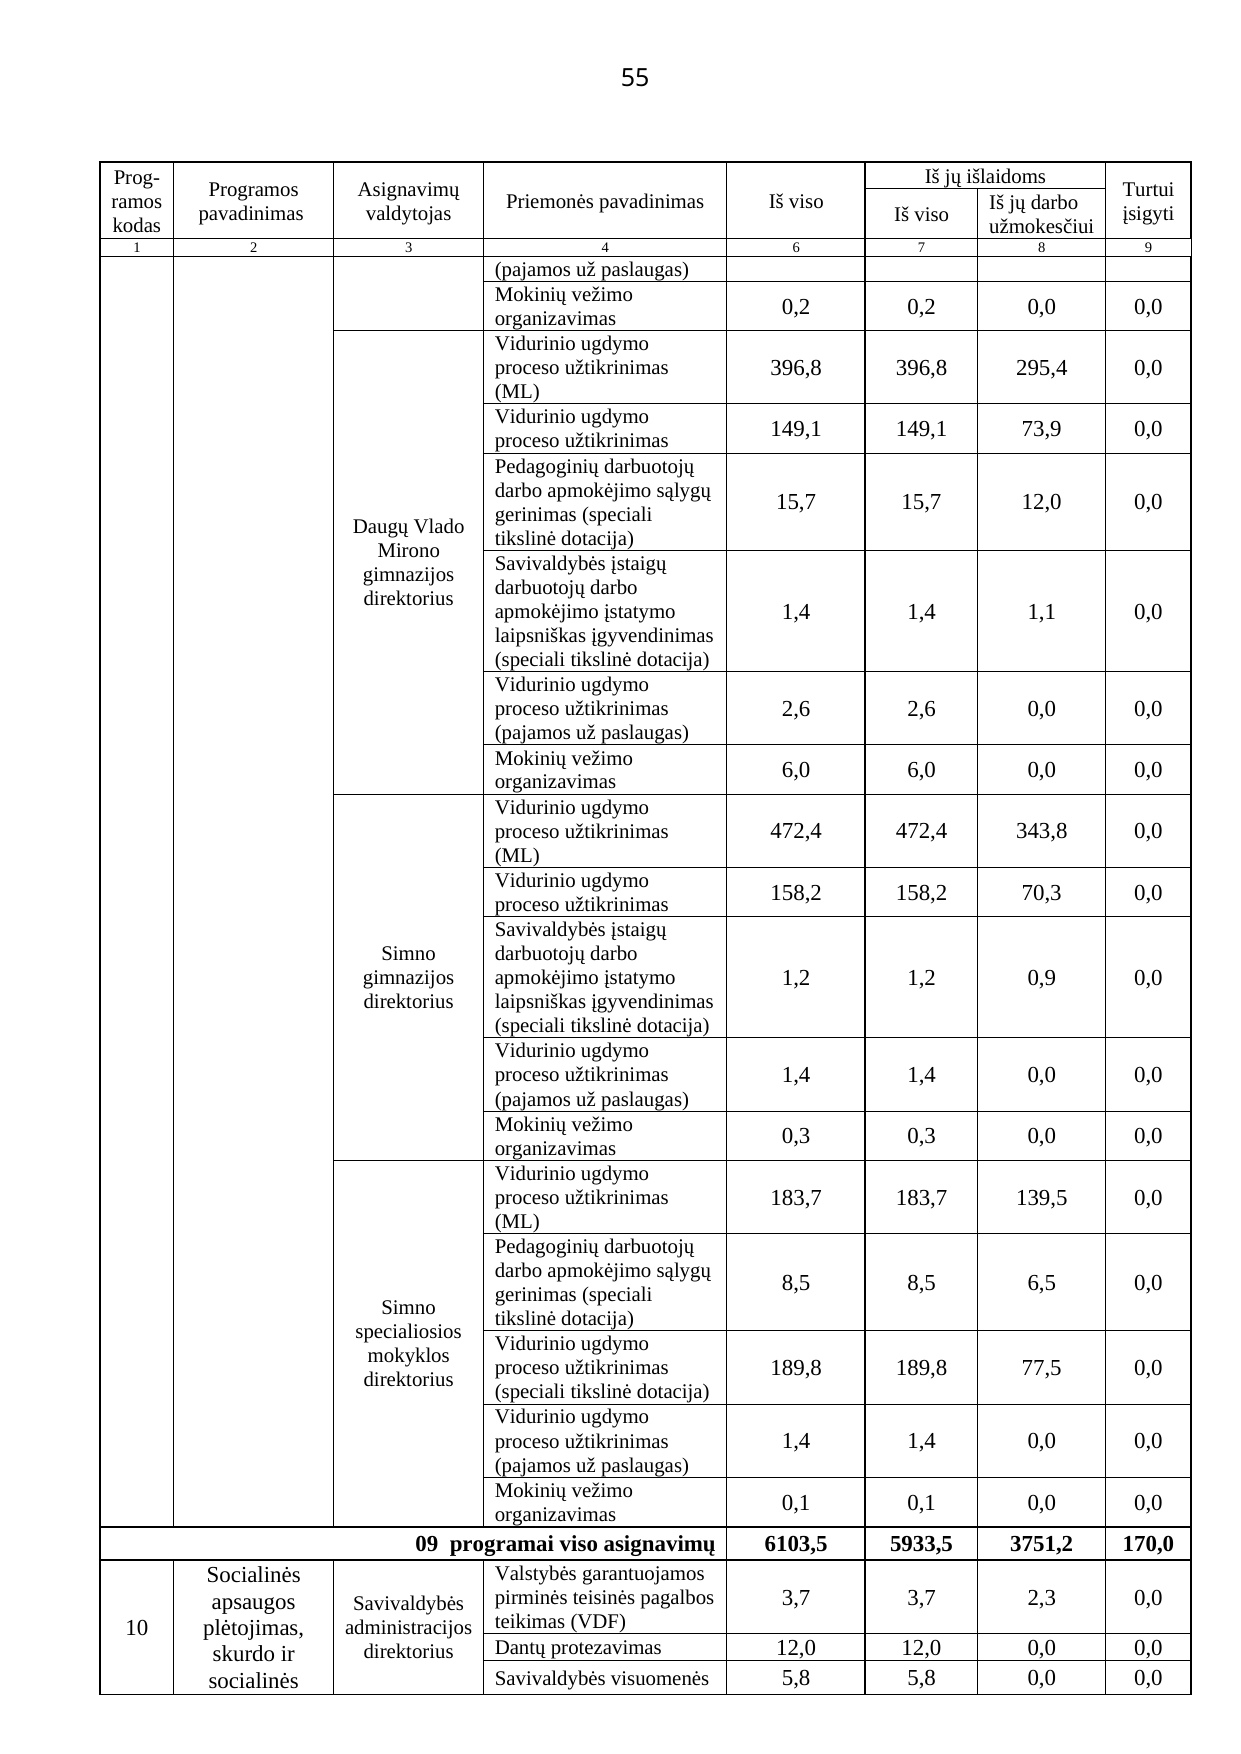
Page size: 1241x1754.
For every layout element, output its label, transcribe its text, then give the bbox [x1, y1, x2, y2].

table_cell 0,0 [1106, 1234, 1190, 1330]
table_cell 5,8 [727, 1661, 864, 1694]
table_cell Vidurinio ugdymo proceso užtikrinimas (pajamos už paslaugas) [484, 672, 726, 744]
table_header Programos pavadinimas [174, 163, 333, 238]
table_cell 6,0 [727, 745, 864, 793]
table_cell 0,0 [978, 1634, 1105, 1660]
table_cell Mokinių vežimo organizavimas [484, 1112, 726, 1160]
table_cell 0,0 [1106, 551, 1190, 671]
table_cell Mokinių vežimo organizavimas [484, 282, 726, 330]
table_cell Daugų Vlado Mirono gimnazijos direktorius [334, 331, 483, 793]
table_cell 0,0 [1106, 331, 1190, 403]
table_cell 0,0 [1106, 1112, 1190, 1160]
table_cell 0,1 [866, 1478, 977, 1526]
table_cell Mokinių vežimo organizavimas [484, 745, 726, 793]
table_cell 1,4 [727, 551, 864, 671]
table_cell 8,5 [866, 1234, 977, 1330]
table_cell 77,5 [978, 1331, 1105, 1403]
table_cell 2,3 [978, 1561, 1105, 1633]
table_cell 4 [484, 239, 726, 256]
table_cell 0,0 [978, 1478, 1105, 1526]
table_cell Pedagoginių darbuotojų darbo apmokėjimo sąlygų gerinimas (speciali tikslinė dotacija) [484, 454, 726, 550]
table_cell Simno specialiosios mokyklos direktorius [334, 1161, 483, 1526]
table_cell 0,0 [1106, 1038, 1190, 1111]
table_cell 1 [101, 239, 173, 256]
table_cell 0,0 [978, 1038, 1105, 1111]
table_cell Iš viso [866, 189, 977, 238]
table_cell 0,0 [1106, 1161, 1190, 1233]
table_cell Vidurinio ugdymo proceso užtikrinimas [484, 404, 726, 452]
table_cell 6,5 [978, 1234, 1105, 1330]
table_cell 0,0 [1106, 404, 1190, 452]
table_cell Pedagoginių darbuotojų darbo apmokėjimo sąlygų gerinimas (speciali tikslinė dotacija) [484, 1234, 726, 1330]
table_cell Vidurinio ugdymo proceso užtikrinimas [484, 868, 726, 916]
table_header Asignavimų valdytojas [334, 163, 483, 238]
table_cell 2,6 [727, 672, 864, 744]
table_cell 0,0 [1106, 745, 1190, 793]
table_cell 158,2 [866, 868, 977, 916]
table_cell 472,4 [866, 795, 977, 867]
table_cell [174, 257, 333, 1526]
table_cell Socialinės apsaugos plėtojimas, skurdo ir socialinės [174, 1561, 333, 1694]
table_header Iš viso [727, 163, 864, 238]
table_cell 343,8 [978, 795, 1105, 867]
table_cell Savivaldybės administracijos direktorius [334, 1561, 483, 1694]
table_cell 0,3 [727, 1112, 864, 1160]
table_cell 1,4 [727, 1038, 864, 1111]
table_cell 0,0 [1106, 1478, 1190, 1526]
table_cell 295,4 [978, 331, 1105, 403]
table_cell Savivaldybės visuomenės [484, 1661, 726, 1694]
table_header Iš jų išlaidoms [866, 163, 1105, 188]
table_header Prog-ramos kodas [101, 163, 173, 238]
table_cell 5933,5 [866, 1528, 977, 1559]
table_cell 0,1 [727, 1478, 864, 1526]
table_cell 1,2 [727, 917, 864, 1037]
table_cell 0,0 [978, 672, 1105, 744]
table_cell 8,5 [727, 1234, 864, 1330]
table_cell 0,0 [978, 745, 1105, 793]
table_cell [727, 257, 864, 281]
table_cell 0,0 [1106, 1661, 1190, 1694]
table_cell Vidurinio ugdymo proceso užtikrinimas (ML) [484, 1161, 726, 1233]
table_cell 70,3 [978, 868, 1105, 916]
table_cell 396,8 [727, 331, 864, 403]
table_cell 183,7 [866, 1161, 977, 1233]
table_cell [101, 257, 173, 1526]
table_cell 8 [978, 239, 1105, 256]
table_cell 5,8 [866, 1661, 977, 1694]
table_cell Valstybės garantuojamos pirminės teisinės pagalbos teikimas (VDF) [484, 1561, 726, 1633]
table_cell 3 [334, 239, 483, 256]
table_cell 0,0 [1106, 1634, 1190, 1660]
table_cell 0,3 [866, 1112, 977, 1160]
table_cell 0,0 [1106, 1331, 1190, 1403]
table_cell 0,0 [978, 282, 1105, 330]
table_cell 73,9 [978, 404, 1105, 452]
table_cell 2,6 [866, 672, 977, 744]
table_cell 3,7 [727, 1561, 864, 1633]
table_cell 170,0 [1106, 1528, 1190, 1559]
table_cell 3,7 [866, 1561, 977, 1633]
table_cell 396,8 [866, 331, 977, 403]
table_cell 0,0 [1106, 1405, 1190, 1477]
table_cell Mokinių vežimo organizavimas [484, 1478, 726, 1526]
table_cell Vidurinio ugdymo proceso užtikrinimas (ML) [484, 795, 726, 867]
table_cell 0,9 [978, 917, 1105, 1037]
table_cell 0,0 [1106, 454, 1190, 550]
table_cell 12,0 [727, 1634, 864, 1660]
table_cell 158,2 [727, 868, 864, 916]
table_cell [866, 257, 977, 281]
table_cell 0,2 [866, 282, 977, 330]
table_cell 0,0 [1106, 868, 1190, 916]
table_cell 3751,2 [978, 1528, 1105, 1559]
table_cell 0,0 [1106, 795, 1190, 867]
table_cell 149,1 [866, 404, 977, 452]
table_cell 139,5 [978, 1161, 1105, 1233]
table_cell 1,4 [866, 1405, 977, 1477]
table_cell 189,8 [866, 1331, 977, 1403]
table_cell 12,0 [978, 454, 1105, 550]
table_cell 09 programai viso asignavimų [101, 1528, 726, 1559]
table_cell 1,4 [866, 551, 977, 671]
table_cell 15,7 [727, 454, 864, 550]
table_cell Vidurinio ugdymo proceso užtikrinimas (pajamos už paslaugas) [484, 1405, 726, 1477]
table_cell 1,4 [727, 1405, 864, 1477]
table_cell 189,8 [727, 1331, 864, 1403]
table_cell Vidurinio ugdymo proceso užtikrinimas (ML) [484, 331, 726, 403]
table_cell 6,0 [866, 745, 977, 793]
table_cell 10 [101, 1561, 173, 1694]
table_cell Vidurinio ugdymo proceso užtikrinimas (speciali tikslinė dotacija) [484, 1331, 726, 1403]
table_cell 1,4 [866, 1038, 977, 1111]
table_cell Dantų protezavimas [484, 1634, 726, 1660]
table_cell 0,0 [1106, 917, 1190, 1037]
table_cell 183,7 [727, 1161, 864, 1233]
table_cell [1106, 257, 1190, 281]
table_cell (pajamos už paslaugas) [484, 257, 726, 281]
table_cell 7 [866, 239, 977, 256]
table_cell 0,0 [978, 1661, 1105, 1694]
table_cell 1,1 [978, 551, 1105, 671]
table_cell 9 [1106, 239, 1191, 256]
table_cell [334, 257, 483, 330]
table_cell 12,0 [866, 1634, 977, 1660]
table_cell Vidurinio ugdymo proceso užtikrinimas (pajamos už paslaugas) [484, 1038, 726, 1111]
table_cell 15,7 [866, 454, 977, 550]
table_cell Iš jų darbo užmokesčiui [978, 189, 1105, 238]
table_header Turtui įsigyti [1106, 163, 1190, 238]
table_cell 0,0 [1106, 672, 1190, 744]
table_cell Savivaldybės įstaigų darbuotojų darbo apmokėjimo įstatymo laipsniškas įgyvendinimas (speciali tikslinė dotacija) [484, 551, 726, 671]
table_cell 6103,5 [727, 1528, 864, 1559]
table_cell 0,2 [727, 282, 864, 330]
table_cell 2 [174, 239, 333, 256]
table_cell Simno gimnazijos direktorius [334, 795, 483, 1160]
table_cell 0,0 [1106, 282, 1190, 330]
table_cell 472,4 [727, 795, 864, 867]
table_cell Savivaldybės įstaigų darbuotojų darbo apmokėjimo įstatymo laipsniškas įgyvendinimas (speciali tikslinė dotacija) [484, 917, 726, 1037]
table_header Priemonės pavadinimas [484, 163, 726, 238]
table_cell 0,0 [1106, 1561, 1190, 1633]
table_cell 149,1 [727, 404, 864, 452]
table_cell 1,2 [866, 917, 977, 1037]
table_cell 6 [727, 239, 864, 256]
table_cell 0,0 [978, 1405, 1105, 1477]
table_cell [978, 257, 1105, 281]
table_cell 0,0 [978, 1112, 1105, 1160]
